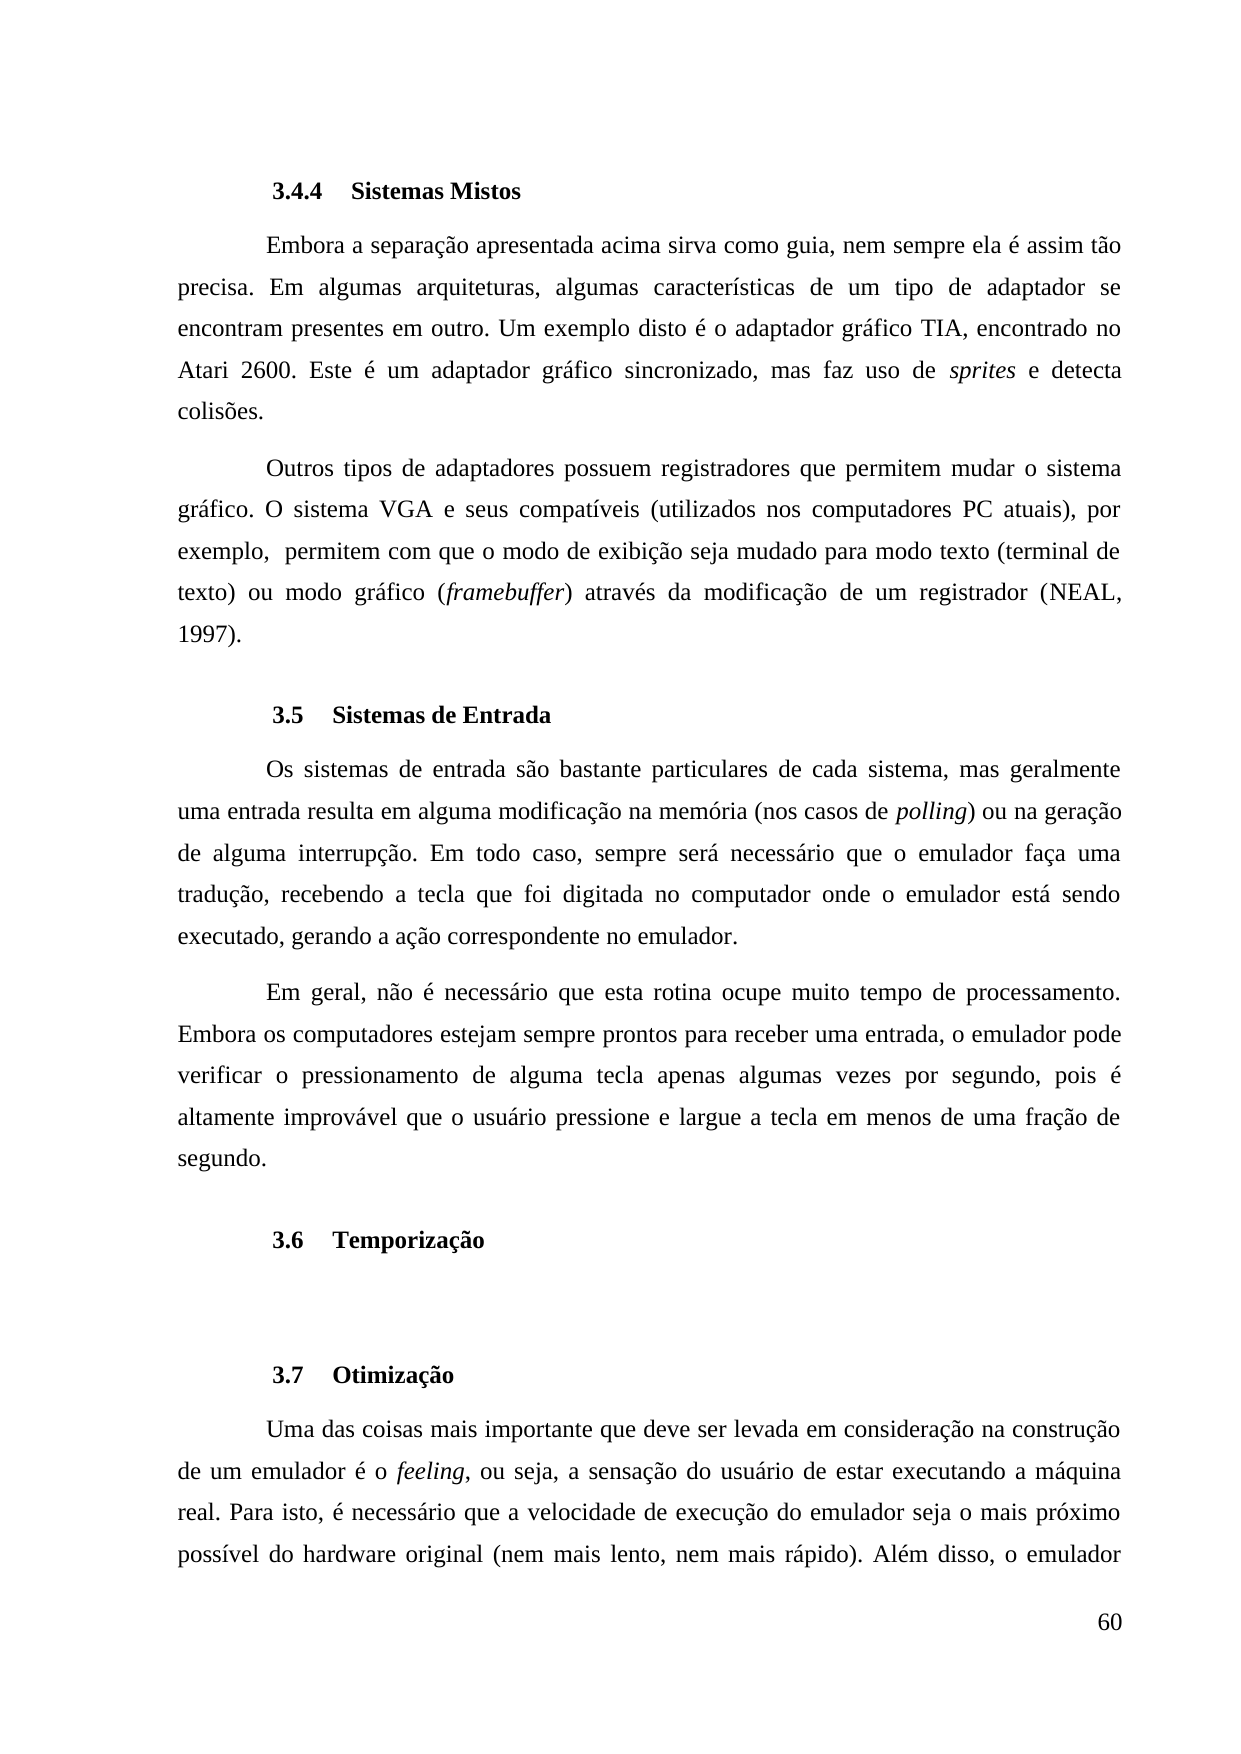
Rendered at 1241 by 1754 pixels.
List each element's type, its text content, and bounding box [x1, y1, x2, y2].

text Outros tipos de adaptadores possuem registradores que permitem mudar o sistema gráfico. O sistema VGA e seus compatíveis (utilizados nos computadores PC atuais), por exemplo, permitem com que o modo de exibição seja mudado para modo texto (terminal de texto) ou modo gráfico (framebuffer) através da modificação de um registrador (NEAL, 1997). [177, 454, 1122, 648]
subtitle Otimização [177, 1361, 1122, 1389]
text Uma das coisas mais importante que deve ser levada em consideração na construção de um emulador é o feeling, ou seja, a sensação do usuário de estar executando a máquina real. Para isto, é necessário que a velocidade de execução do emulador seja o mais próximo possível do hardware original (nem mais lento, nem mais rápido). Além disso, o emulador [177, 1415, 1122, 1568]
subtitle Sistemas Mistos [177, 177, 1122, 205]
subtitle Temporização [177, 1226, 1122, 1253]
text Embora a separação apresentada acima sirva como guia, nem sempre ela é assim tão precisa. Em algumas arquiteturas, algumas características de um tipo de adaptador se encontram presentes em outro. Um exemplo disto é o adaptador gráfico TIA, encontrado no Atari 2600. Este é um adaptador gráfico sincronizado, mas faz uso de sprites e detecta colisões. [177, 231, 1122, 425]
subtitle Sistemas de Entrada [177, 701, 1122, 729]
text Em geral, não é necessário que esta rotina ocupe muito tempo de processamento. Embora os computadores estejam sempre prontos para receber uma entrada, o emulador pode verificar o pressionamento de alguma tecla apenas algumas vezes por segundo, pois é altamente improvável que o usuário pressione e largue a tecla em menos de uma fração de segundo. [177, 978, 1122, 1172]
text Os sistemas de entrada são bastante particulares de cada sistema, mas geralmente uma entrada resulta em alguma modificação na memória (nos casos de polling) ou na geração de alguma interrupção. Em todo caso, sempre será necessário que o emulador faça uma tradução, recebendo a tecla que foi digitada no computador onde o emulador está sendo executado, gerando a ação correspondente no emulador. [177, 756, 1122, 949]
